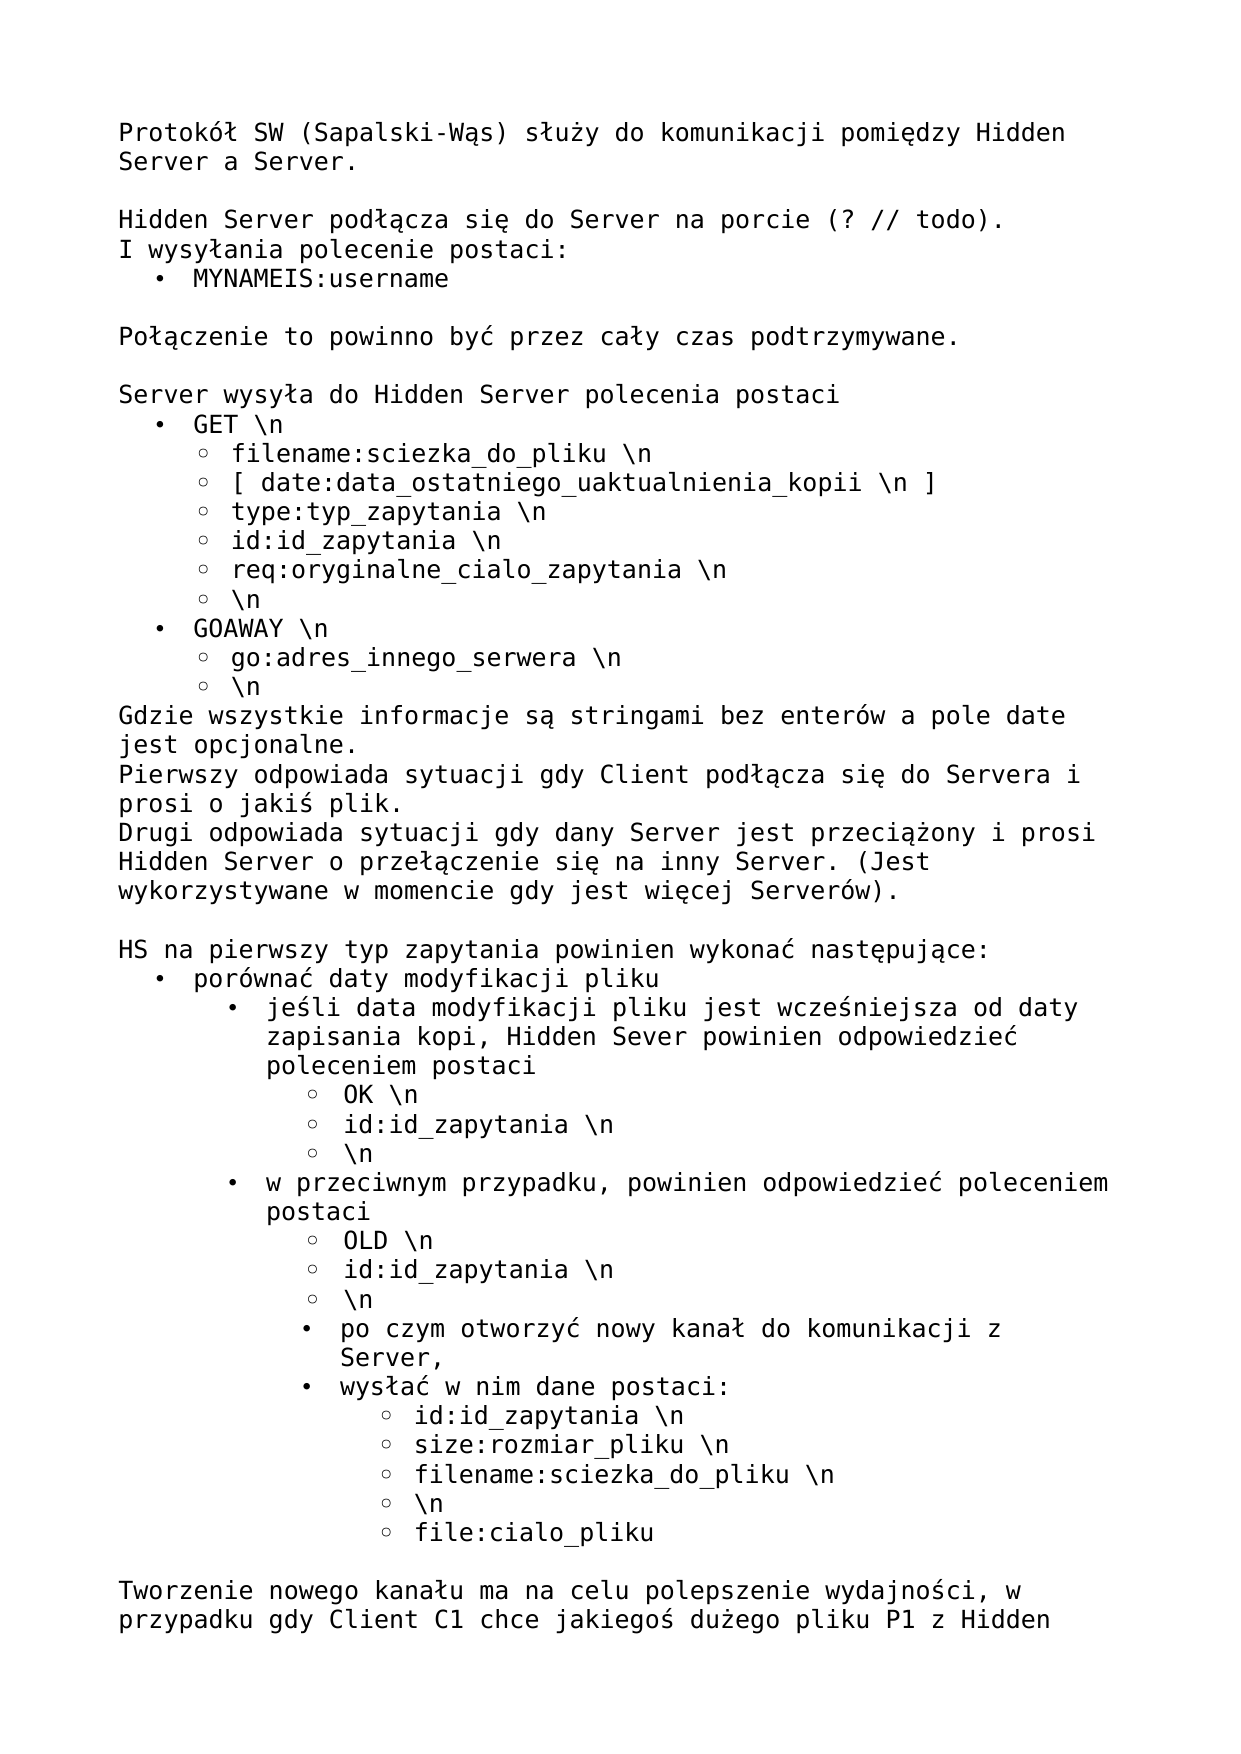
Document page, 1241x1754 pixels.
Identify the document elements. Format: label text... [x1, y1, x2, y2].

text Server wysyła do Hidden Server polecenia postaci [118, 381, 1122, 410]
list id:id_zapytania \n [302, 1110, 1122, 1139]
list req:oryginalne_cialo_zapytania \n [193, 556, 1122, 585]
list wysłać w nim dane postaci: [302, 1372, 1122, 1401]
list id:id_zapytania \n [193, 526, 1122, 556]
list type:typ_zapytania \n [193, 497, 1122, 526]
list filename:sciezka_do_pliku \n [376, 1460, 1122, 1489]
list jeśli data modyfikacji pliku jest wcześniejsza od daty zapisania kopi, Hidden Sever powinien odpowiedzieć poleceniem postaci [228, 993, 1122, 1081]
text Protokół SW (Sapalski-Wąs) służy do komunikacji pomiędzy Hidden Server a Server. [118, 118, 1122, 176]
list id:id_zapytania \n [376, 1401, 1122, 1431]
list OLD \n [302, 1226, 1122, 1256]
list MYNAMEIS:username [156, 264, 1122, 293]
list GET \n [156, 410, 1122, 439]
list \n [193, 585, 1122, 614]
list [ date:data_ostatniego_uaktualnienia_kopii \n ] [193, 468, 1122, 497]
text Połączenie to powinno być przez cały czas podtrzymywane. [118, 322, 1122, 351]
text Drugi odpowiada sytuacji gdy dany Server jest przeciążony i prosi Hidden Server o przełączenie się na inny Server. (Jest wykorzystywane w momencie gdy jest więcej Serverów). [118, 818, 1122, 906]
text Gdzie wszystkie informacje są stringami bez enterów a pole date jest opcjonalne. [118, 701, 1122, 760]
text Tworzenie nowego kanału ma na celu polepszenie wydajności, w przypadku gdy Client C1 chce jakiegoś dużego pliku P1 z Hidden [118, 1576, 1122, 1635]
list \n [193, 672, 1122, 701]
list \n [376, 1489, 1122, 1518]
list \n [302, 1139, 1122, 1168]
list id:id_zapytania \n [302, 1256, 1122, 1285]
text HS na pierwszy typ zapytania powinien wykonać następujące: [118, 935, 1122, 964]
text I wysyłania polecenie postaci: [118, 235, 1122, 264]
list go:adres_innego_serwera \n [193, 643, 1122, 672]
list \n [302, 1285, 1122, 1314]
text Hidden Server podłącza się do Server na porcie (? // todo). [118, 206, 1122, 235]
list file:cialo_pliku [376, 1518, 1122, 1547]
list size:rozmiar_pliku \n [376, 1431, 1122, 1460]
text Pierwszy odpowiada sytuacji gdy Client podłącza się do Servera i prosi o jakiś plik. [118, 760, 1122, 818]
list po czym otworzyć nowy kanał do komunikacji z Server, [302, 1314, 1122, 1372]
list filename:sciezka_do_pliku \n [193, 439, 1122, 468]
list GOAWAY \n [156, 614, 1122, 643]
list w przeciwnym przypadku, powinien odpowiedzieć poleceniem postaci [228, 1168, 1122, 1226]
list porównać daty modyfikacji pliku [156, 964, 1122, 993]
list OK \n [302, 1081, 1122, 1110]
